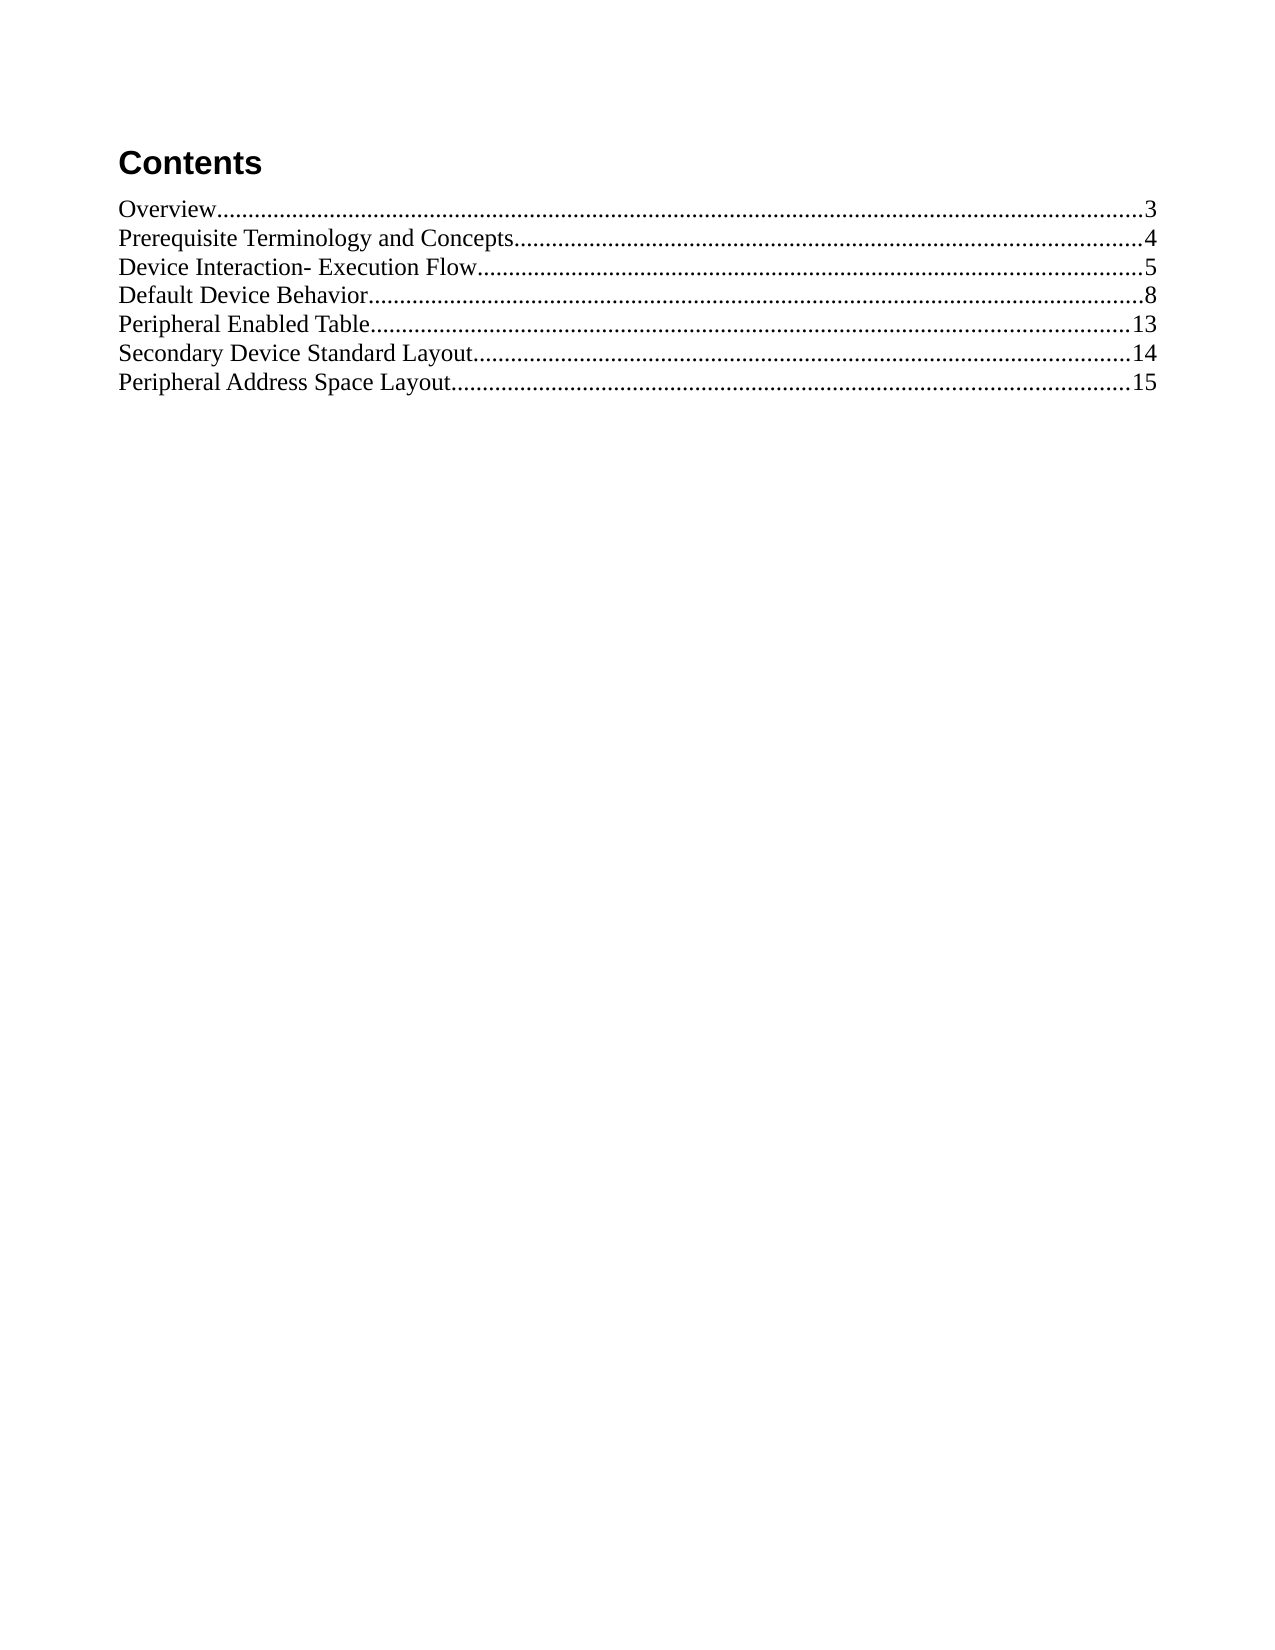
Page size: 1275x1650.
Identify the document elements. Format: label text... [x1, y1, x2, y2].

text Device Interaction- Execution Flow 5 [118, 252, 1157, 280]
text Peripheral Enabled Table 13 [118, 309, 1157, 338]
text Overview 3 [118, 194, 1157, 223]
text Prerequisite Terminology and Concepts 4 [118, 223, 1157, 252]
subtitle Contents [118, 143, 1157, 182]
text Secondary Device Standard Layout 14 [118, 338, 1157, 367]
text Default Device Behavior 8 [118, 280, 1157, 309]
text Peripheral Address Space Layout 15 [118, 367, 1157, 395]
